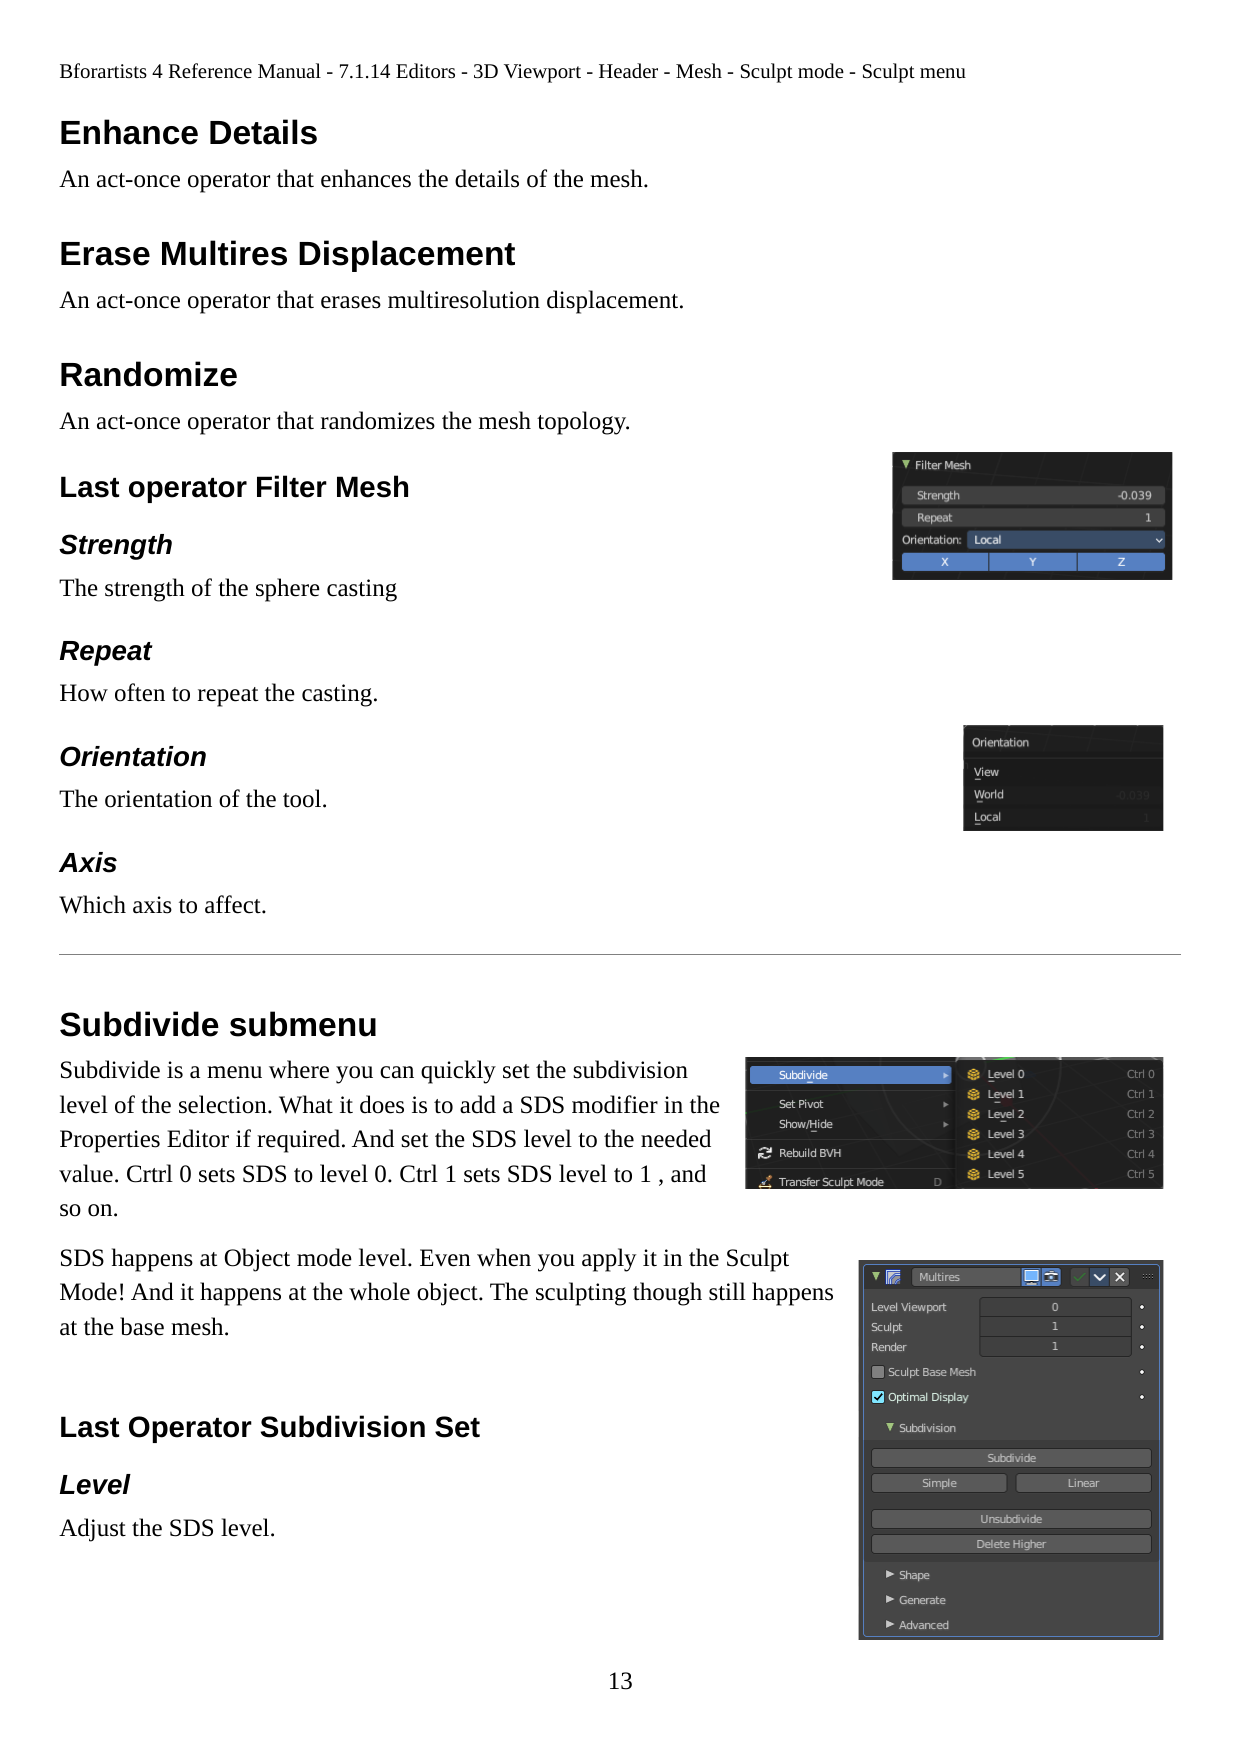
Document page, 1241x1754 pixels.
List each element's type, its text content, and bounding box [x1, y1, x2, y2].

text How often to repeat the casting. [59, 678, 1181, 707]
subtitle [1173, 528, 1181, 560]
text Adjust the SDS level. [59, 1513, 858, 1542]
text [1164, 1513, 1181, 1542]
subtitle Randomize [59, 355, 1181, 393]
subtitle Erase Multires Displacement [59, 234, 1181, 272]
text SDS happens at Object mode level. Even when you apply it in the Sculpt Mode! And it happens at the whole object. The sculpting though still happens at the base mesh. [59, 1243, 1181, 1375]
subtitle Axis [59, 846, 1181, 878]
subtitle Last operator Filter Mesh [59, 469, 892, 503]
text An act-once operator that erases multiresolution displacement. [59, 285, 1181, 313]
text Subdivide is a menu where you can quickly set the subdivision level of the selection. What it does is to add a SDS modifier in the Properties Editor if required. And set the SDS level to the needed value. Crtrl 0 sets SDS to level 0. Ctrl 1 sets SDS level to 1 , and so on. [59, 1056, 1181, 1222]
subtitle Subdivide submenu [59, 1004, 1181, 1043]
text The orientation of the tool. [59, 784, 963, 813]
picture [858, 1260, 1164, 1640]
picture [892, 452, 1173, 580]
picture [963, 725, 1164, 831]
picture [745, 1057, 1164, 1189]
subtitle [1164, 740, 1181, 772]
text The strength of the sphere casting [59, 573, 1181, 601]
subtitle Repeat [59, 634, 1181, 666]
subtitle Orientation [59, 740, 963, 772]
text Which axis to affect. [59, 890, 1181, 919]
subtitle Last Operator Subdivision Set [59, 1410, 858, 1443]
subtitle Enhance Details [59, 113, 1181, 151]
subtitle Level [59, 1468, 858, 1500]
subtitle Strength [59, 528, 892, 560]
text An act-once operator that randomizes the mesh topology. [59, 406, 1181, 434]
text An act-once operator that enhances the details of the mesh. [59, 164, 1181, 192]
subtitle [1164, 1468, 1181, 1500]
